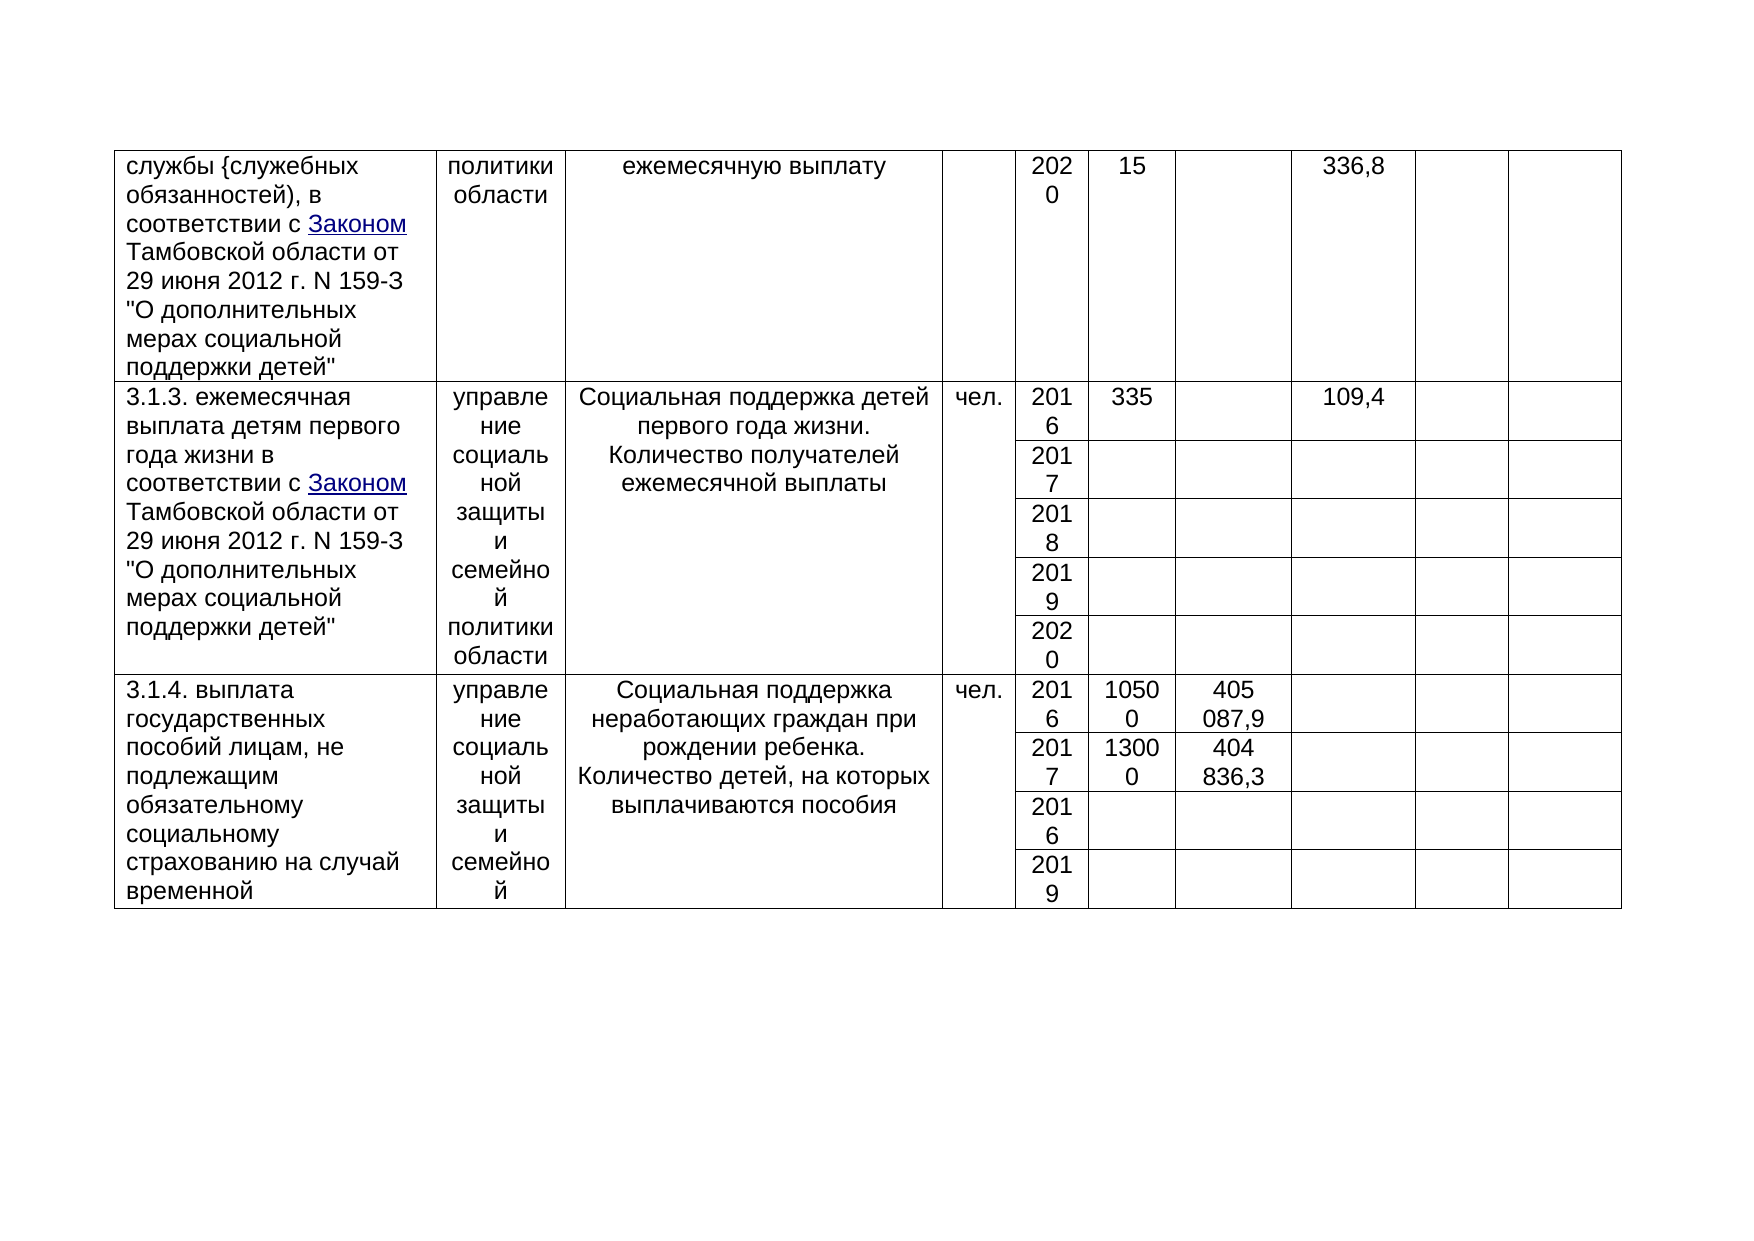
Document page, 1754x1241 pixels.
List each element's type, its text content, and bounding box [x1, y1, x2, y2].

table_cell [1089, 792, 1175, 849]
table_cell [1176, 441, 1291, 498]
table_cell [1292, 558, 1415, 615]
table_cell чел. [943, 382, 1015, 674]
table_cell [1176, 499, 1291, 557]
table_cell [1292, 850, 1415, 908]
table_cell управление социальной защиты и семейной [437, 675, 565, 908]
table_cell [1089, 616, 1175, 674]
table_cell [1292, 675, 1415, 732]
table_cell [1509, 850, 1621, 908]
table_cell чел. [943, 675, 1015, 908]
table_cell 2018 [1016, 499, 1088, 557]
table_cell 109,4 [1292, 382, 1415, 439]
table_cell службы {служебных обязанностей), в соответствии с Законом Тамбовской области от 29 июня 2012 г. N 159-З "О дополнительных мерах социальной поддержки детей" [115, 151, 436, 381]
table_cell [1176, 792, 1291, 849]
table_cell [1509, 382, 1621, 439]
table_cell [1292, 441, 1415, 498]
table_cell [1176, 850, 1291, 908]
table_cell [1509, 616, 1621, 674]
table_cell [1176, 616, 1291, 674]
table_cell 2016 [1016, 382, 1088, 439]
table_cell 405 087,9 [1176, 675, 1291, 732]
table_cell [1089, 558, 1175, 615]
table_cell 2020 [1016, 151, 1088, 381]
table_cell [1292, 792, 1415, 849]
table_cell Социальная поддержка неработающих граждан при рождении ребенка. Количество детей, на которых выплачиваются пособия [566, 675, 942, 908]
table_cell [1416, 499, 1508, 557]
table_cell [1509, 675, 1621, 732]
table_cell [1089, 499, 1175, 557]
table_cell [1292, 499, 1415, 557]
table_cell [1089, 441, 1175, 498]
table_cell 2020 [1016, 616, 1088, 674]
table_cell [1089, 850, 1175, 908]
table_cell 3.1.3. ежемесячная выплата детям первого года жизни в соответствии с Законом Тамбовской области от 29 июня 2012 г. N 159-З "О дополнительных мерах социальной поддержки детей" [115, 382, 436, 674]
table_cell [1416, 675, 1508, 732]
table_cell [1416, 850, 1508, 908]
table_cell 335 [1089, 382, 1175, 439]
table_cell [1509, 499, 1621, 557]
table_cell [1509, 441, 1621, 498]
table_cell [1509, 558, 1621, 615]
table_cell Социальная поддержка детей первого года жизни. Количество получателей ежемесячной выплаты [566, 382, 942, 674]
table_cell [1416, 382, 1508, 439]
table_cell [1416, 792, 1508, 849]
table_cell [1509, 151, 1621, 381]
table_cell [1416, 733, 1508, 791]
table_cell [1416, 558, 1508, 615]
table_cell [1509, 792, 1621, 849]
table_cell политики области [437, 151, 565, 381]
table_cell 2019 [1016, 850, 1088, 908]
table_cell управление социальной защиты и семейной политики области [437, 382, 565, 674]
table_cell [1292, 733, 1415, 791]
table_cell 2017 [1016, 441, 1088, 498]
table_cell 3.1.4. выплата государственных пособий лицам, не подлежащим обязательному социальному страхованию на случай временной [115, 675, 436, 908]
table_cell 2016 [1016, 792, 1088, 849]
table_cell 336,8 [1292, 151, 1415, 381]
table_cell [1416, 441, 1508, 498]
table_cell 404 836,3 [1176, 733, 1291, 791]
table_cell [1176, 151, 1291, 381]
table_cell 15 [1089, 151, 1175, 381]
table_cell [1176, 558, 1291, 615]
table_cell 2019 [1016, 558, 1088, 615]
table_cell [1416, 151, 1508, 381]
table_cell 2017 [1016, 733, 1088, 791]
table_cell 13000 [1089, 733, 1175, 791]
table_cell [943, 151, 1015, 381]
table_cell [1509, 733, 1621, 791]
table_cell 10500 [1089, 675, 1175, 732]
table_cell [1176, 382, 1291, 439]
table_cell [1292, 616, 1415, 674]
table_cell [1416, 616, 1508, 674]
table_cell ежемесячную выплату [566, 151, 942, 381]
table_cell 2016 [1016, 675, 1088, 732]
